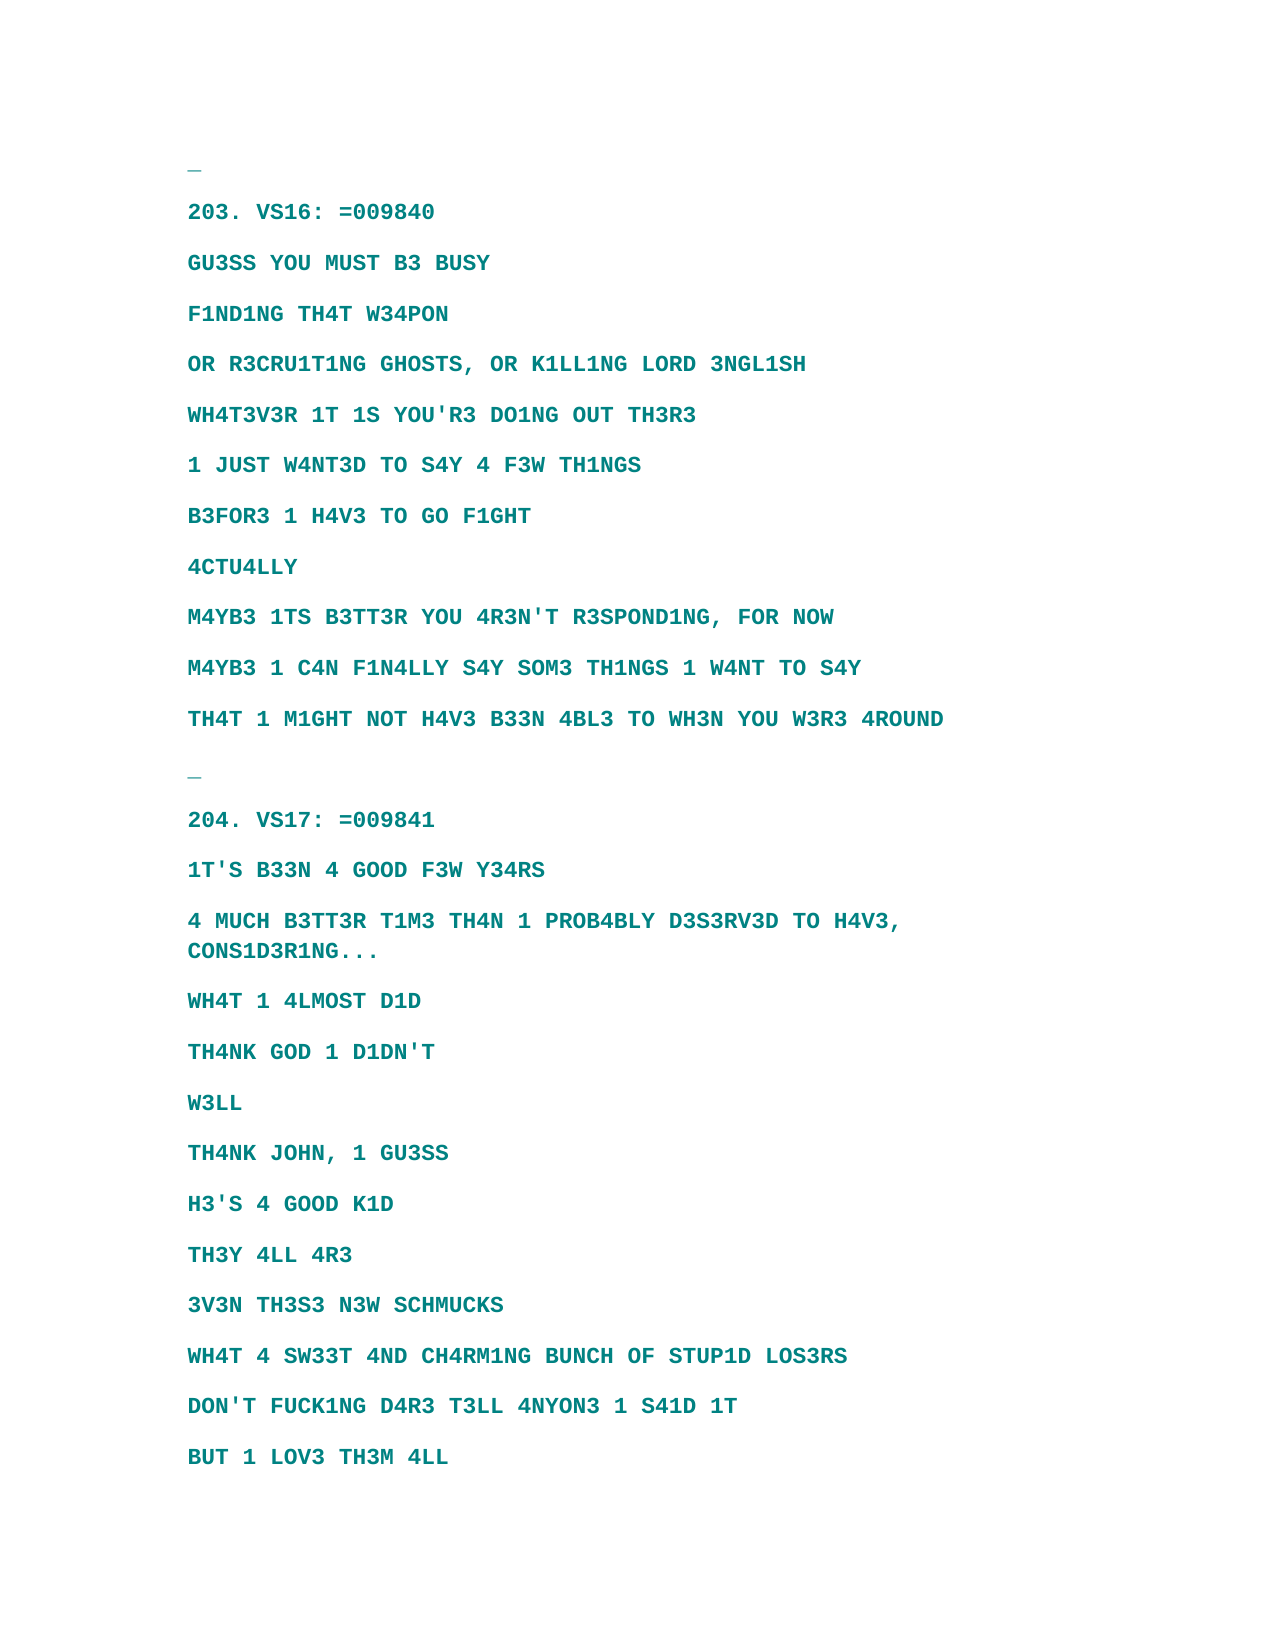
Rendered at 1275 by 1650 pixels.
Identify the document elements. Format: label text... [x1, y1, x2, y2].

text 1 JUST W4NT3D TO S4Y 4 F3W TH1NGS [187, 454, 1087, 480]
text DON'T FUCK1NG D4R3 T3LL 4NYON3 1 S41D 1T [187, 1395, 1087, 1421]
text 4 MUCH B3TT3R T1M3 TH4N 1 PROB4BLY D3S3RV3D TO H4V3, CONS1D3R1NG... [187, 909, 1087, 965]
text 1T'S B33N 4 GOOD F3W Y34RS [187, 859, 1087, 885]
text TH4T 1 M1GHT NOT H4V3 B33N 4BL3 TO WH3N YOU W3R3 4ROUND [187, 707, 1087, 733]
text GU3SS YOU MUST B3 BUSY [187, 251, 1087, 277]
text TH4NK GOD 1 D1DN'T [187, 1040, 1087, 1066]
text TH4NK JOHN, 1 GU3SS [187, 1142, 1087, 1168]
text BUT 1 LOV3 TH3M 4LL [187, 1445, 1087, 1471]
text H3'S 4 GOOD K1D [187, 1192, 1087, 1218]
text 4CTU4LLY [187, 555, 1087, 581]
text F1ND1NG TH4T W34PON [187, 302, 1087, 328]
text WH4T3V3R 1T 1S YOU'R3 DO1NG OUT TH3R3 [187, 403, 1087, 429]
text B3FOR3 1 H4V3 TO GO F1GHT [187, 504, 1087, 530]
text W3LL [187, 1091, 1087, 1117]
text 3V3N TH3S3 N3W SCHMUCKS [187, 1293, 1087, 1319]
text _ [187, 150, 1087, 176]
text M4YB3 1TS B3TT3R YOU 4R3N'T R3SPOND1NG, FOR NOW [187, 606, 1087, 632]
text WH4T 1 4LMOST D1D [187, 990, 1087, 1016]
text OR R3CRU1T1NG GHOSTS, OR K1LL1NG LORD 3NGL1SH [187, 352, 1087, 378]
text M4YB3 1 C4N F1N4LLY S4Y SOM3 TH1NGS 1 W4NT TO S4Y [187, 656, 1087, 682]
text WH4T 4 SW33T 4ND CH4RM1NG BUNCH OF STUP1D LOS3RS [187, 1344, 1087, 1370]
text 203. VS16: =009840 [187, 201, 1087, 227]
text 204. VS17: =009841 [187, 808, 1087, 834]
text _ [187, 757, 1087, 783]
text TH3Y 4LL 4R3 [187, 1243, 1087, 1269]
